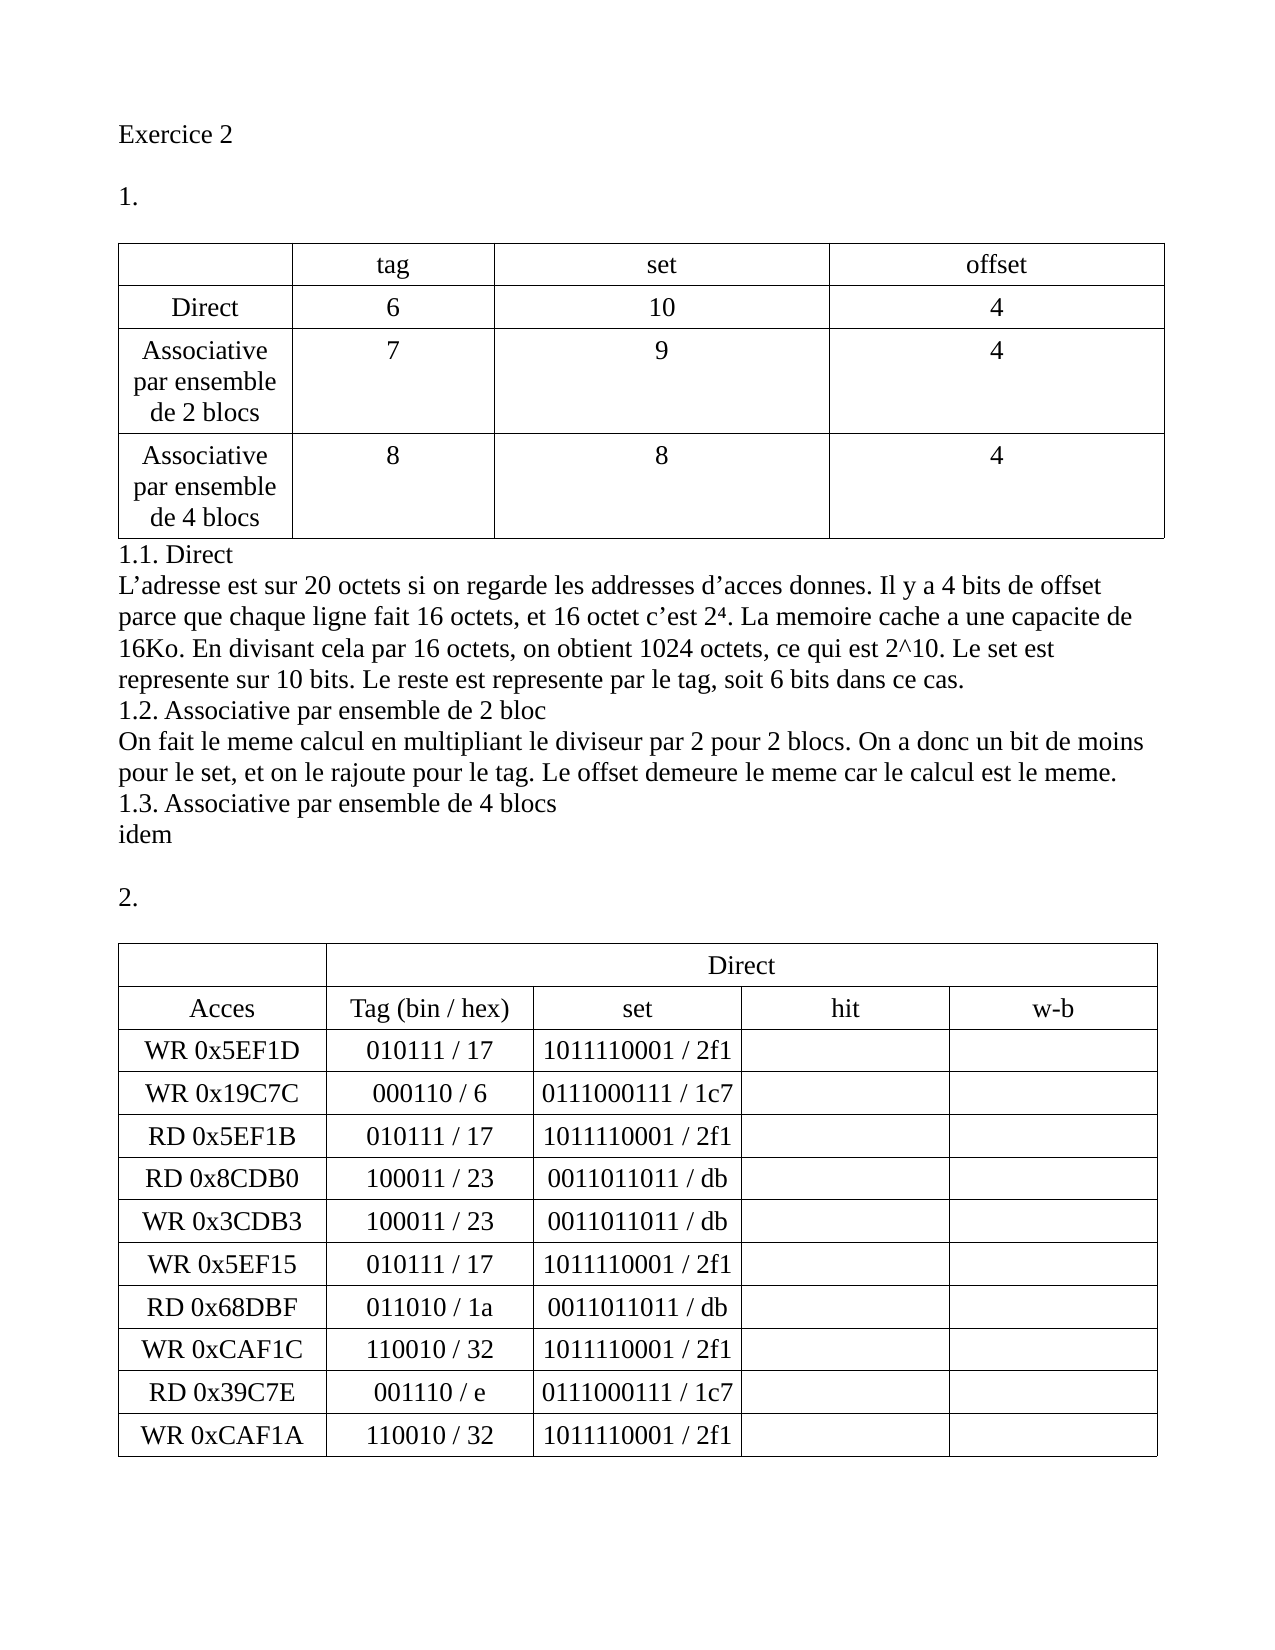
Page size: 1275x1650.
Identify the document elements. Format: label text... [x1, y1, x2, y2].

table_cell [950, 1414, 1157, 1456]
text 1.1. Direct [118, 539, 1157, 569]
table_cell [950, 1200, 1157, 1242]
table_cell [742, 1158, 949, 1199]
table_cell WR 0xCAF1C [119, 1329, 326, 1370]
table_cell Associative par ensemble de 4 blocs [119, 434, 292, 538]
table_cell 1011110001 / 2f1 [534, 1243, 741, 1285]
table_cell Tag (bin / hex) [327, 987, 533, 1028]
table_cell hit [742, 987, 949, 1028]
table_cell RD 0x68DBF [119, 1286, 326, 1327]
table_cell 1011110001 / 2f1 [534, 1030, 741, 1071]
table_cell RD 0x5EF1B [119, 1115, 326, 1157]
table_cell 010111 / 17 [327, 1030, 533, 1071]
table_cell [742, 1371, 949, 1413]
table_cell [950, 1072, 1157, 1114]
table_cell 010111 / 17 [327, 1115, 533, 1157]
table_cell [742, 1243, 949, 1285]
table_cell 0011011011 / db [534, 1200, 741, 1242]
table_cell 001110 / e [327, 1371, 533, 1413]
table_cell 100011 / 23 [327, 1158, 533, 1199]
table_cell [742, 1286, 949, 1327]
table_cell [950, 1115, 1157, 1157]
table_cell [742, 1030, 949, 1071]
table_cell 4 [830, 329, 1164, 433]
table_cell Direct [119, 286, 292, 328]
table_cell 7 [293, 329, 494, 433]
table_cell [742, 1329, 949, 1370]
table_cell Associative par ensemble de 2 blocs [119, 329, 292, 433]
table_header offset [830, 244, 1164, 285]
table_cell 100011 / 23 [327, 1200, 533, 1242]
table_cell [742, 1414, 949, 1456]
table_cell [950, 1158, 1157, 1199]
table_cell [742, 1072, 949, 1114]
table_cell 10 [495, 286, 829, 328]
table_cell 0011011011 / db [534, 1286, 741, 1327]
table_cell [950, 1329, 1157, 1370]
table_cell 1011110001 / 2f1 [534, 1329, 741, 1370]
table_cell 011010 / 1a [327, 1286, 533, 1327]
text 1. [118, 180, 1157, 212]
table_cell [950, 1030, 1157, 1071]
table_cell 4 [830, 286, 1164, 328]
table_cell 110010 / 32 [327, 1329, 533, 1370]
table_cell 0011011011 / db [534, 1158, 741, 1199]
table_cell [950, 1286, 1157, 1327]
table_cell WR 0x3CDB3 [119, 1200, 326, 1242]
table_cell Acces [119, 987, 326, 1028]
table_header [119, 944, 326, 986]
table_cell set [534, 987, 741, 1028]
table_header tag [293, 244, 494, 285]
table_cell 0111000111 / 1c7 [534, 1072, 741, 1114]
text 1.3. Associative par ensemble de 4 blocs [118, 787, 1157, 818]
table_cell WR 0x5EF15 [119, 1243, 326, 1285]
text 2. [118, 881, 1157, 912]
table_cell 010111 / 17 [327, 1243, 533, 1285]
table_cell 8 [293, 434, 494, 538]
table_cell 110010 / 32 [327, 1414, 533, 1456]
table_cell WR 0x19C7C [119, 1072, 326, 1114]
table_header set [495, 244, 829, 285]
table_cell [742, 1200, 949, 1242]
table_cell w-b [950, 987, 1157, 1028]
text 1.2. Associative par ensemble de 2 bloc [118, 694, 1157, 725]
table_cell [950, 1243, 1157, 1285]
text L’adresse est sur 20 octets si on regarde les addresses d’acces donnes. Il y a 4 bits de offset parce que chaque ligne fait 16 octets, et 16 octet c’est 2⁴. La memoire cache a une capacite de 16Ko. En divisant cela par 16 octets, on obtient 1024 octets, ce qui est 2^10. Le set est represente sur 10 bits. Le reste est represente par le tag, soit 6 bits dans ce cas. [118, 569, 1157, 694]
table_cell 6 [293, 286, 494, 328]
table_cell 8 [495, 434, 829, 538]
table_header [119, 244, 292, 285]
table_cell [950, 1371, 1157, 1413]
table_cell 9 [495, 329, 829, 433]
text Exercice 2 [118, 118, 1157, 149]
table_cell 4 [830, 434, 1164, 538]
table_cell 0111000111 / 1c7 [534, 1371, 741, 1413]
text idem [118, 818, 1157, 850]
table_cell 000110 / 6 [327, 1072, 533, 1114]
table_cell 1011110001 / 2f1 [534, 1414, 741, 1456]
table_cell RD 0x8CDB0 [119, 1158, 326, 1199]
table_cell RD 0x39C7E [119, 1371, 326, 1413]
table_header Direct [327, 944, 1157, 986]
text On fait le meme calcul en multipliant le diviseur par 2 pour 2 blocs. On a donc un bit de moins pour le set, et on le rajoute pour le tag. Le offset demeure le meme car le calcul est le meme. [118, 725, 1157, 787]
table_cell [742, 1115, 949, 1157]
table_cell WR 0xCAF1A [119, 1414, 326, 1456]
table_cell WR 0x5EF1D [119, 1030, 326, 1071]
table_cell 1011110001 / 2f1 [534, 1115, 741, 1157]
